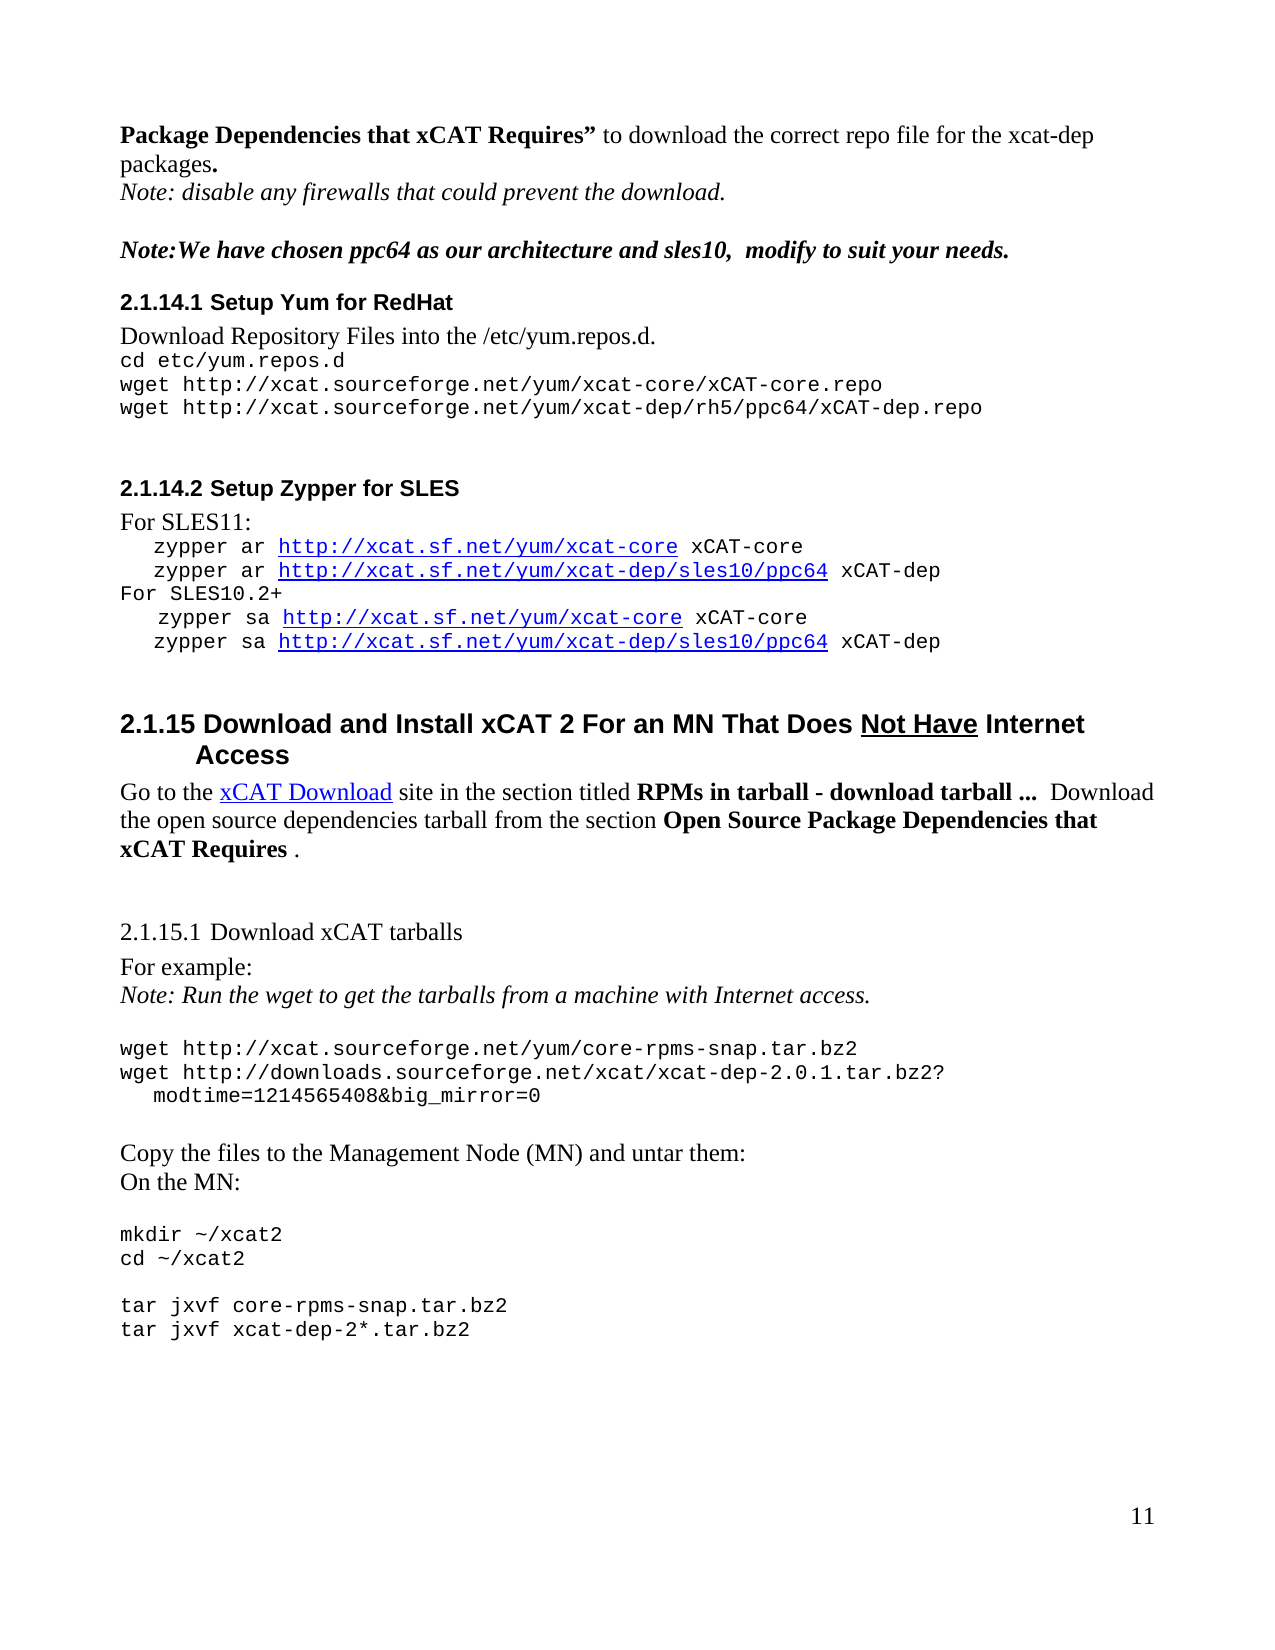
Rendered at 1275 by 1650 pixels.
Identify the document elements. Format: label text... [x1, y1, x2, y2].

text zypper ar http://xcat.sf.net/yum/xcat-dep/sles10/ppc64 xCAT-dep [120, 560, 1155, 583]
text wget http://xcat.sourceforge.net/yum/xcat-dep/rh5/ppc64/xCAT-dep.repo [120, 397, 1155, 421]
text zypper sa http://xcat.sf.net/yum/xcat-core xCAT-core [120, 607, 1155, 631]
text Note: Run the wget to get the tarballs from a machine with Internet access. [120, 981, 1155, 1009]
text Note:We have chosen ppc64 as our architecture and sles10, modify to suit your needs. [120, 235, 1155, 264]
text For example: [120, 952, 1155, 981]
subtitle Download xCAT tarballs [120, 917, 1155, 946]
text Copy the files to the Management Node (MN) and untar them: [120, 1138, 1155, 1167]
subtitle Setup Yum for RedHat [120, 289, 1155, 315]
text wget http://downloads.sourceforge.net/xcat/xcat-dep-2.0.1.tar.bz2?modtime=1214565408&big_mirror=0 [120, 1062, 1155, 1109]
text For SLES11: [120, 507, 1155, 536]
text Note: disable any firewalls that could prevent the download. [120, 177, 1155, 206]
text Package Dependencies that xCAT Requires” to download the correct repo file for the xcat-dep packages. [120, 120, 1155, 177]
text On the MN: [120, 1167, 1155, 1195]
text cd ~/xcat2 [120, 1248, 1155, 1271]
text cd etc/yum.repos.d [120, 350, 1155, 374]
text mkdir ~/xcat2 [120, 1224, 1155, 1248]
text wget http://xcat.sourceforge.net/yum/core-rpms-snap.tar.bz2 [120, 1038, 1155, 1062]
subtitle Download and Install xCAT 2 For an MN That Does Not Have Internet Access [120, 708, 1155, 771]
text For SLES10.2+ [120, 583, 1155, 607]
text zypper ar http://xcat.sf.net/yum/xcat-core xCAT-core [120, 536, 1155, 560]
subtitle Setup Zypper for SLES [120, 475, 1155, 501]
text tar jxvf core-rpms-snap.tar.bz2 [120, 1295, 1155, 1319]
text Go to the xCAT Download site in the section titled RPMs in tarball - download tarball ... Download the open source dependencies tarball from the section Open Source Package Dependencies that xCAT Requires . [120, 777, 1155, 863]
text zypper sa http://xcat.sf.net/yum/xcat-dep/sles10/ppc64 xCAT-dep [120, 631, 1155, 654]
text wget http://xcat.sourceforge.net/yum/xcat-core/xCAT-core.repo [120, 374, 1155, 397]
text Download Repository Files into the /etc/yum.repos.d. [120, 321, 1155, 350]
text tar jxvf xcat-dep-2*.tar.bz2 [120, 1319, 1155, 1342]
